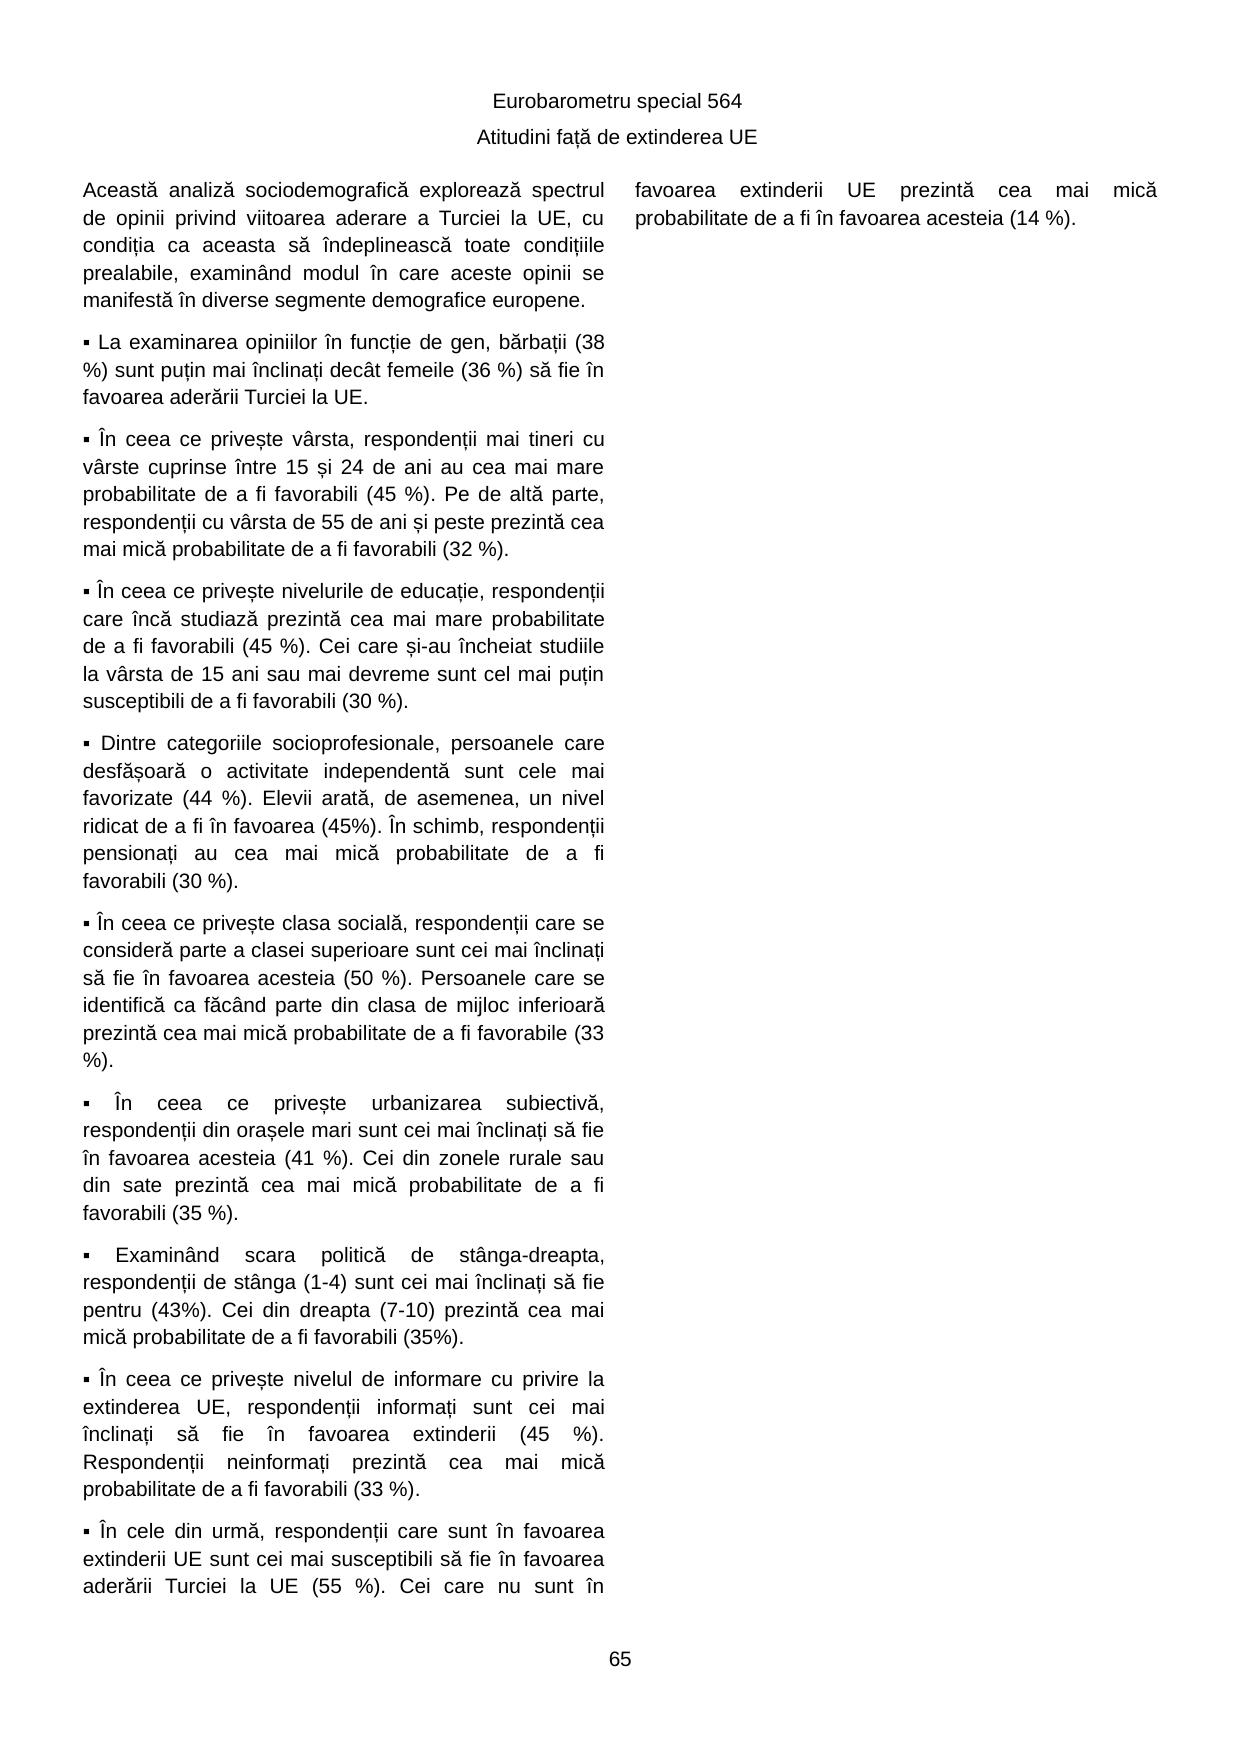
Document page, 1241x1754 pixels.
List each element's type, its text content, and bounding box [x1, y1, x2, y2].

text ▪ La examinarea opiniilor în funcție de gen, bărbații (38 %) sunt puțin mai înclinați decât femeile (36 %) să fie în favoarea aderării Turciei la UE. [83, 330, 605, 409]
text ▪ În ceea ce privește clasa socială, respondenții care se consideră parte a clasei superioare sunt cei mai înclinați să fie în favoarea acesteia (50 %). Persoanele care se identifică ca făcând parte din clasa de mijloc inferioară prezintă cea mai mică probabilitate de a fi favorabile (33 %). [83, 911, 605, 1072]
text ▪ În cele din urmă, respondenții care sunt în favoarea extinderii UE sunt cei mai susceptibili să fie în favoarea aderării Turciei la UE (55 %). Cei care nu sunt în [83, 1519, 605, 1598]
text Această analiză sociodemografică explorează spectrul de opinii privind viitoarea aderare a Turciei la UE, cu condiția ca aceasta să îndeplinească toate condițiile prealabile, examinând modul în care aceste opinii se manifestă în diverse segmente demografice europene. [83, 178, 605, 312]
text ▪ În ceea ce privește urbanizarea subiectivă, respondenții din orașele mari sunt cei mai înclinați să fie în favoarea acesteia (41 %). Cei din zonele rurale sau din sate prezintă cea mai mică probabilitate de a fi favorabili (35 %). [83, 1090, 605, 1224]
text favoarea extinderii UE prezintă cea mai mică probabilitate de a fi în favoarea acesteia (14 %). [635, 178, 1157, 229]
text ▪ În ceea ce privește vârsta, respondenții mai tineri cu vârste cuprinse între 15 și 24 de ani au cea mai mare probabilitate de a fi favorabili (45 %). Pe de altă parte, respondenții cu vârsta de 55 de ani și peste prezintă cea mai mică probabilitate de a fi favorabili (32 %). [83, 427, 605, 561]
text ▪ Dintre categoriile socioprofesionale, persoanele care desfășoară o activitate independentă sunt cele mai favorizate (44 %). Elevii arată, de asemenea, un nivel ridicat de a fi în favoarea (45%). În schimb, respondenții pensionați au cea mai mică probabilitate de a fi favorabili (30 %). [83, 731, 605, 893]
text ▪ În ceea ce privește nivelurile de educație, respondenții care încă studiază prezintă cea mai mare probabilitate de a fi favorabili (45 %). Cei care și-au încheiat studiile la vârsta de 15 ani sau mai devreme sunt cel mai puțin susceptibili de a fi favorabili (30 %). [83, 579, 605, 713]
text ▪ În ceea ce privește nivelul de informare cu privire la extinderea UE, respondenții informați sunt cei mai înclinați să fie în favoarea extinderii (45 %). Respondenții neinformați prezintă cea mai mică probabilitate de a fi favorabili (33 %). [83, 1367, 605, 1501]
text ▪ Examinând scara politică de stânga-dreapta, respondenții de stânga (1-4) sunt cei mai înclinați să fie pentru (43%). Cei din dreapta (7-10) prezintă cea mai mică probabilitate de a fi favorabili (35%). [83, 1242, 605, 1349]
